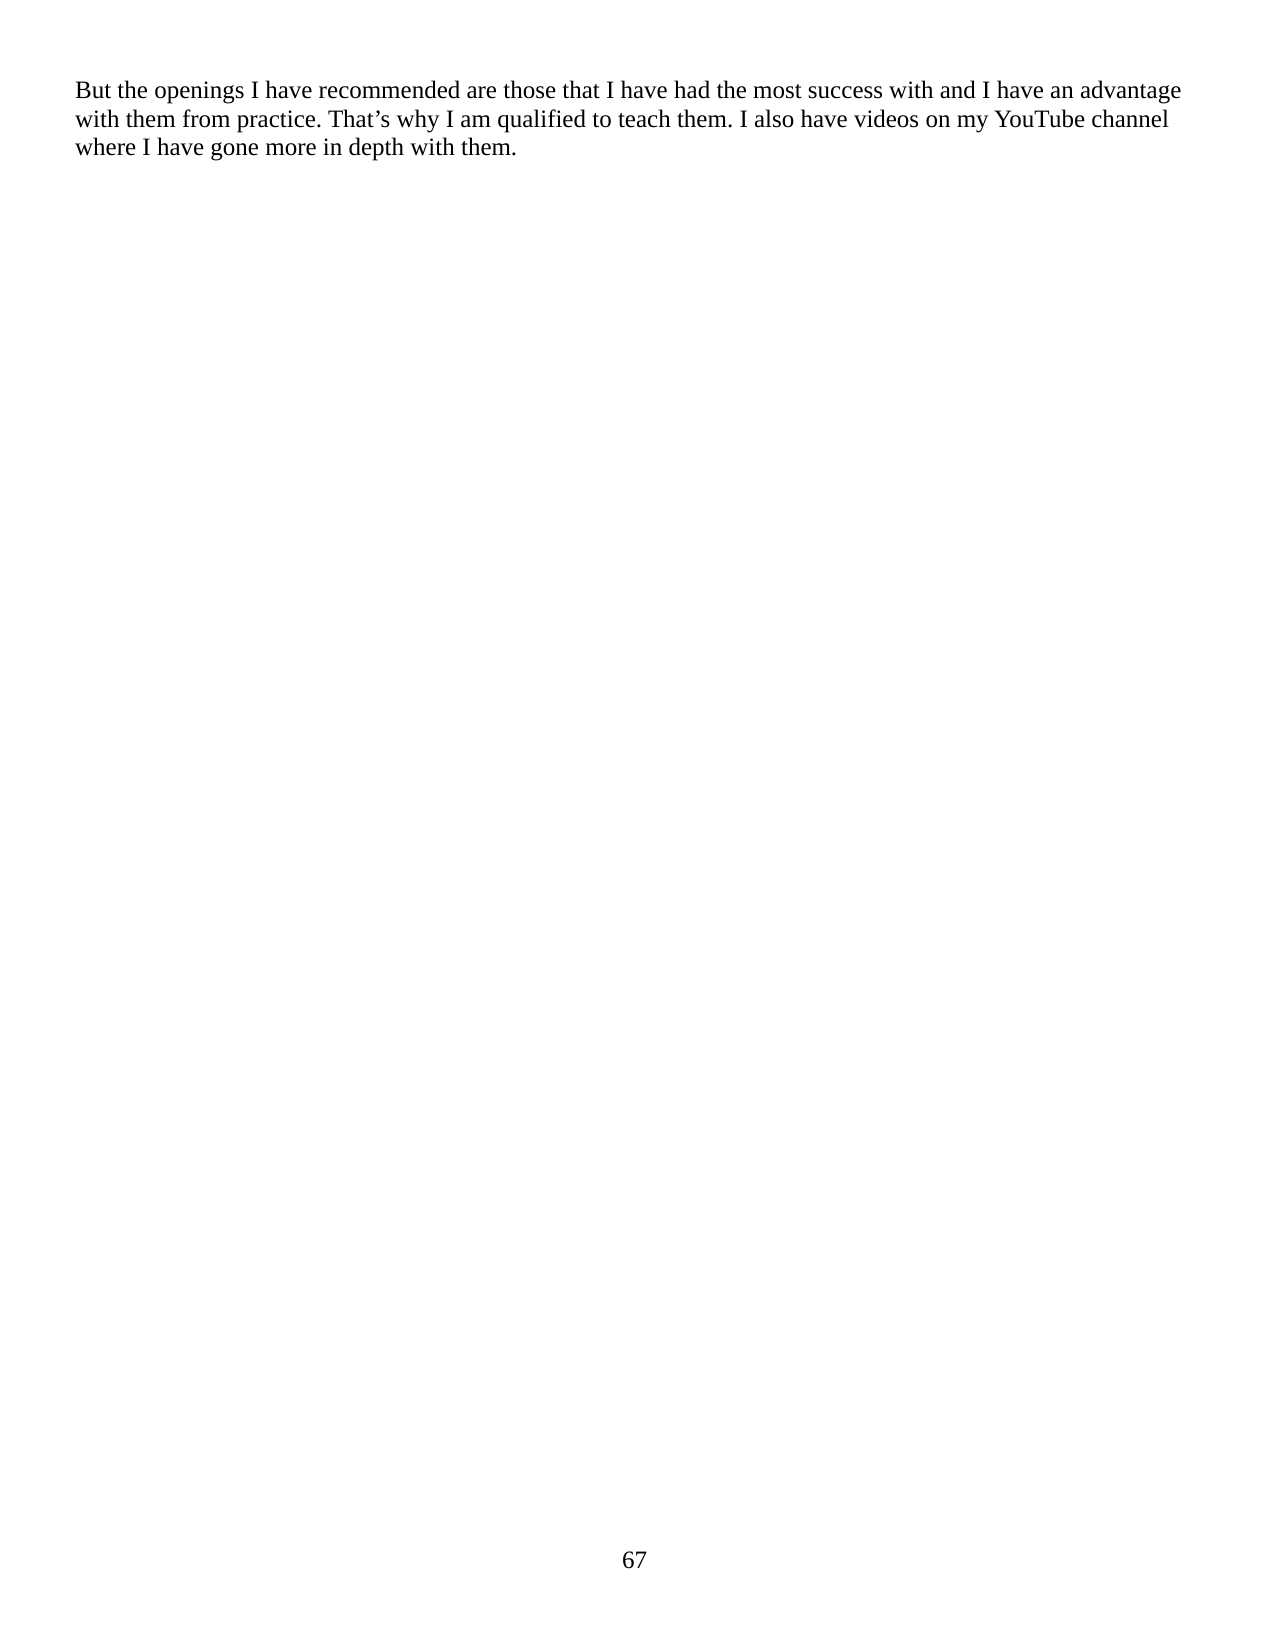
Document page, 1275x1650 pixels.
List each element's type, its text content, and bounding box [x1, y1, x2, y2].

text But the openings I have recommended are those that I have had the most success with and I have an advantage with them from practice. That’s why I am qualified to teach them. I also have videos on my YouTube channel where I have gone more in depth with them. [75, 75, 1200, 161]
